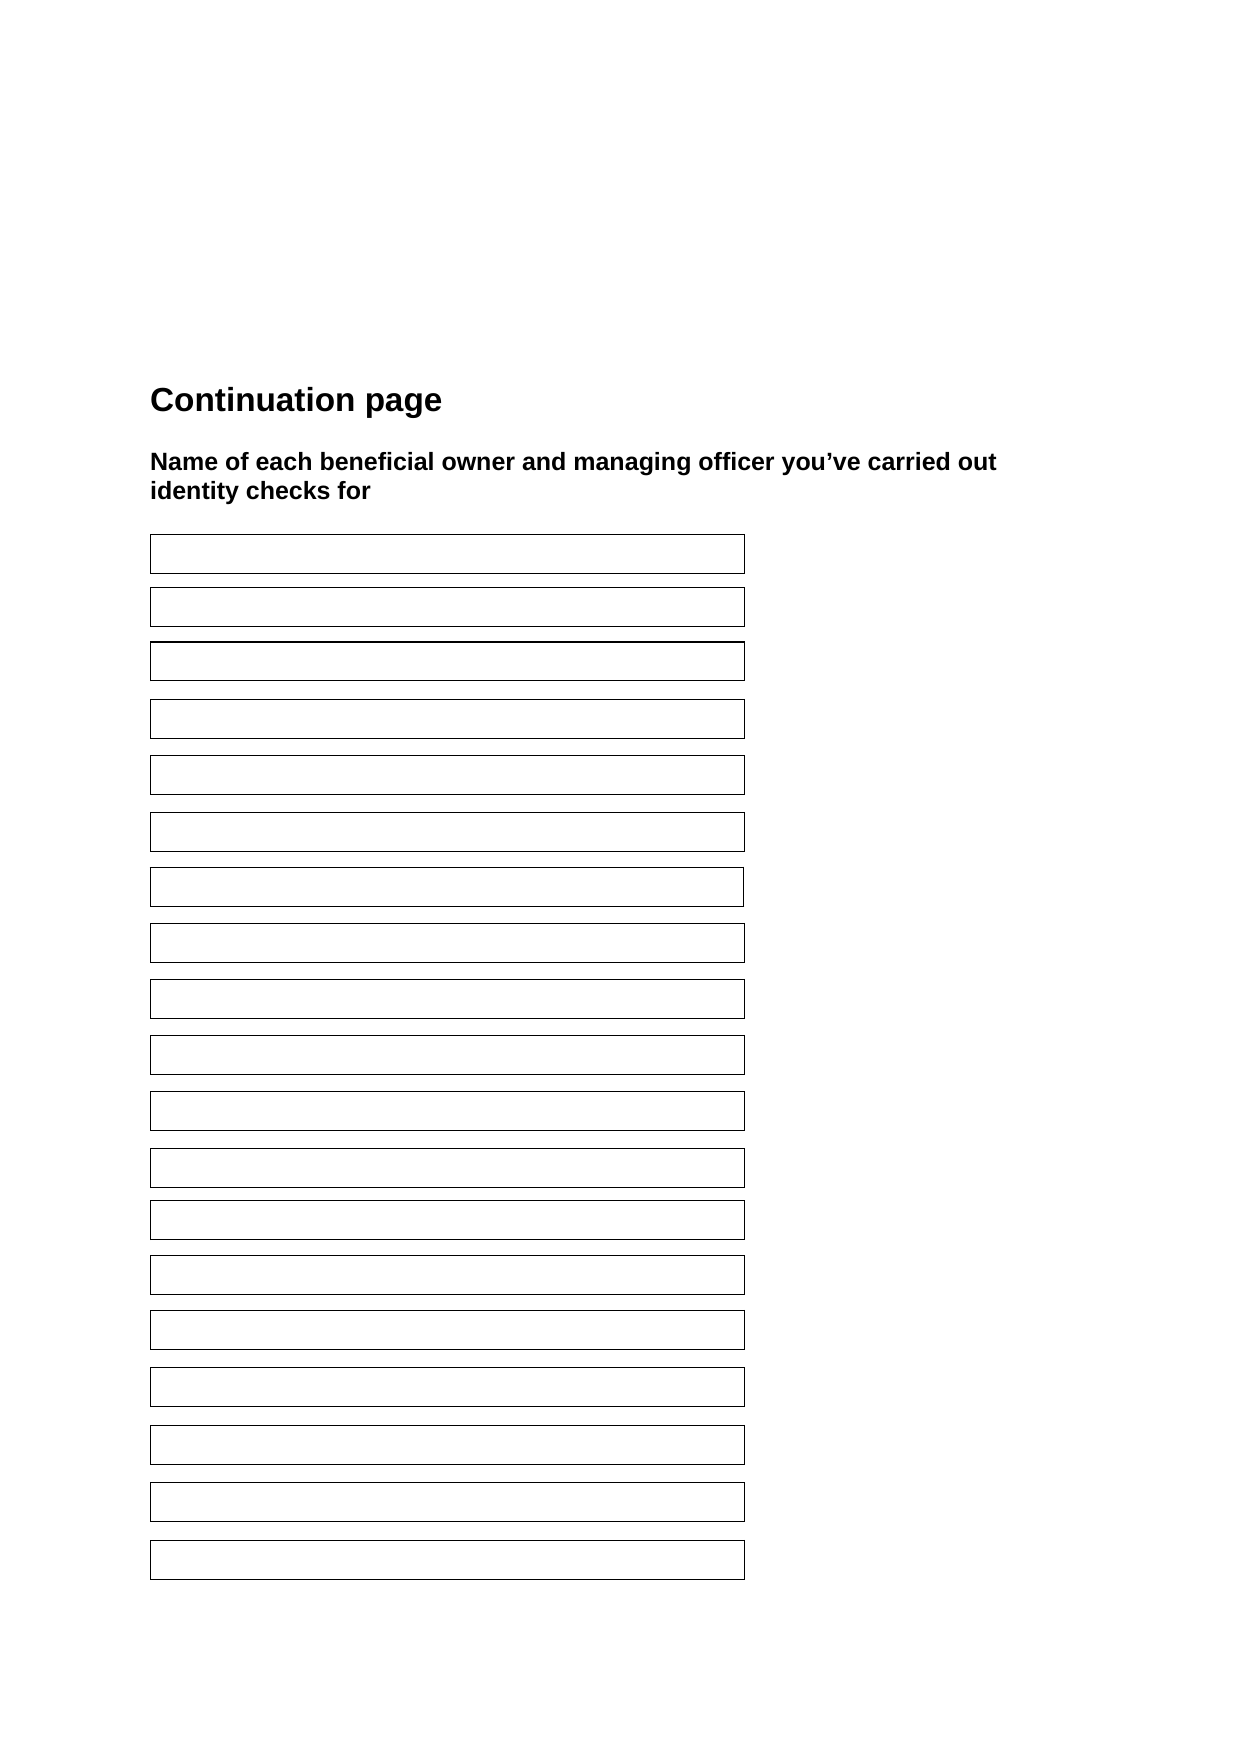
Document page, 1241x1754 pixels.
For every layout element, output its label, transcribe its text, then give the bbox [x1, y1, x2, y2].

text Name of each beneficial owner and managing officer you’ve carried out identity checks for [150, 447, 1090, 505]
text Continuation page [150, 380, 1090, 418]
